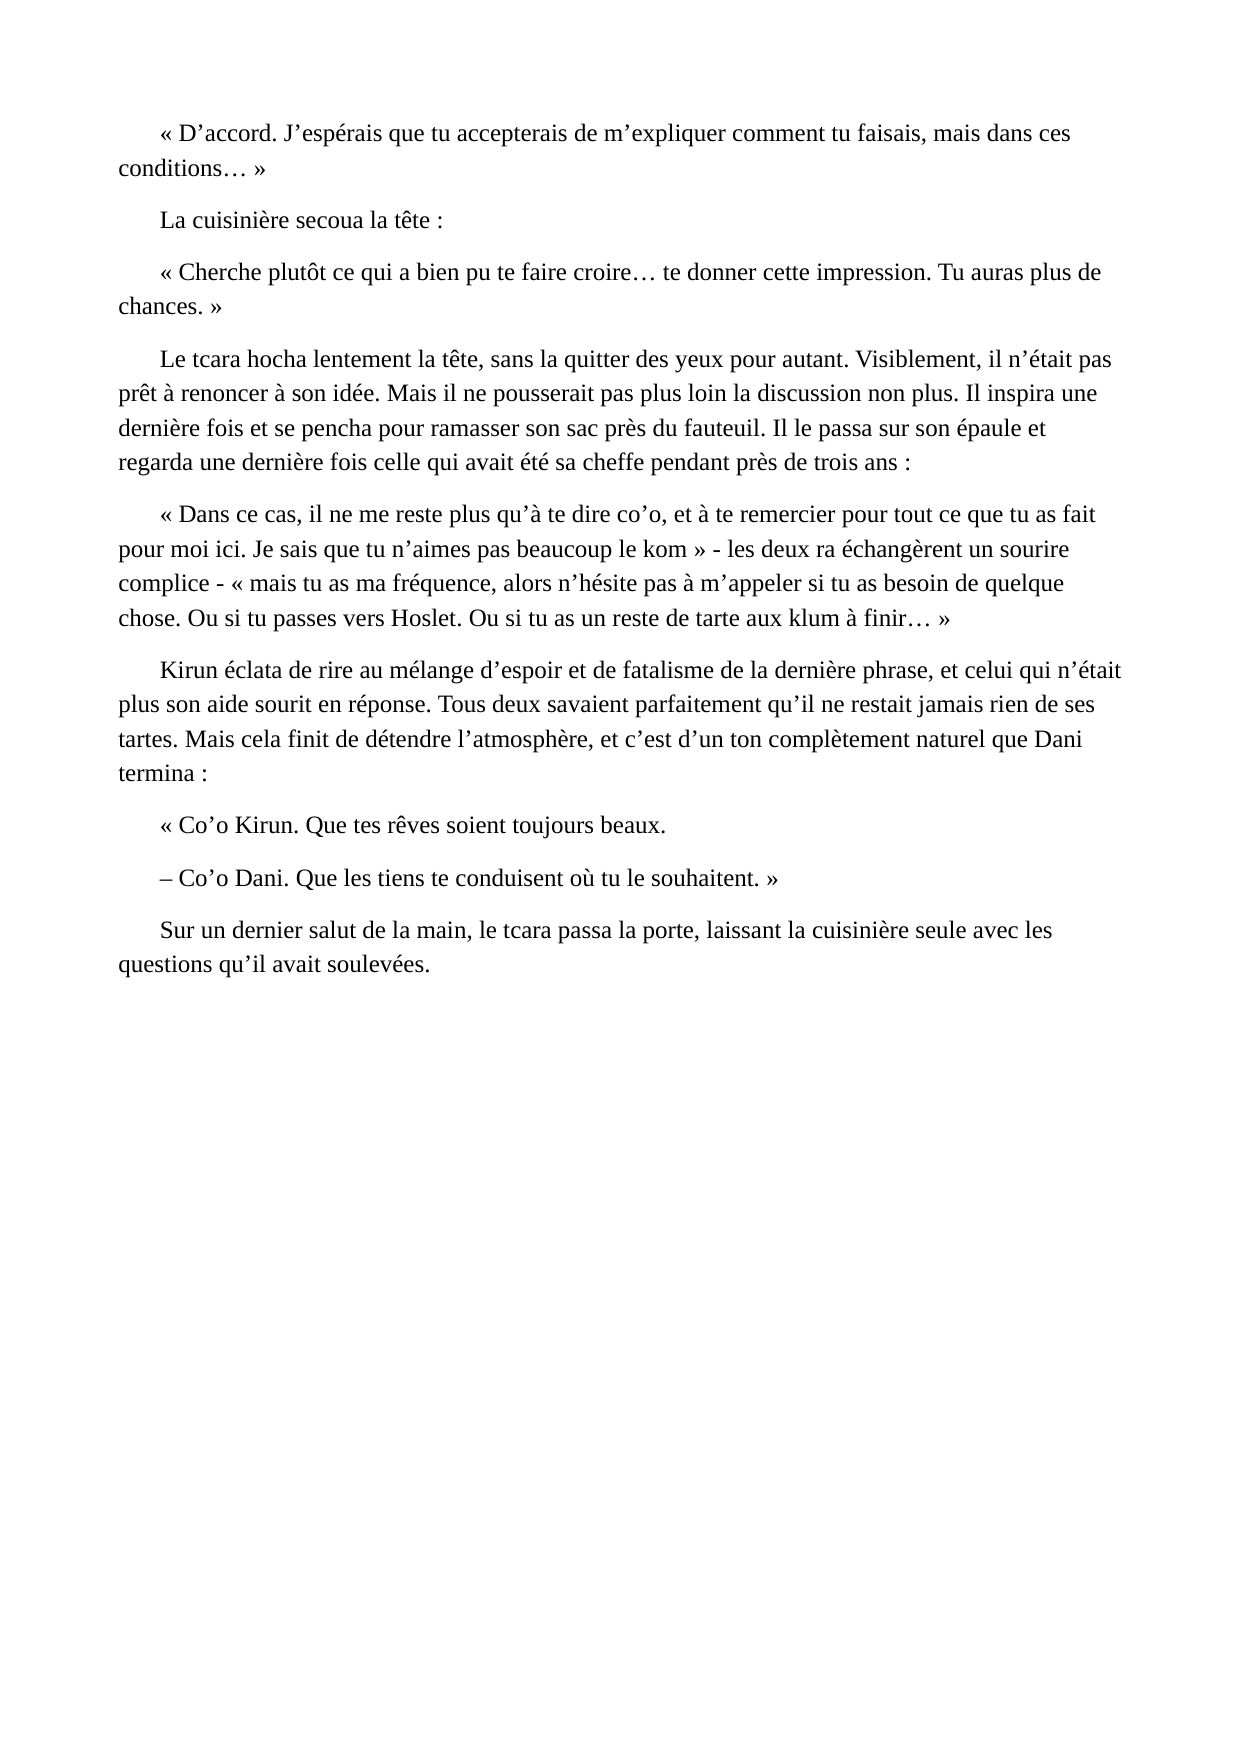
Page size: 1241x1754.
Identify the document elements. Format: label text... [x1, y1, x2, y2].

text – Co’o Dani. Que les tiens te conduisent où tu le souhaitent. » [118, 863, 1122, 891]
text « Dans ce cas, il ne me reste plus qu’à te dire co’o, et à te remercier pour tout ce que tu as fait pour moi ici. Je sais que tu n’aimes pas beaucoup le kom » - les deux ra échangèrent un sourire complice - « mais tu as ma fréquence, alors n’hésite pas à m’appeler si tu as besoin de quelque chose. Ou si tu passes vers Hoslet. Ou si tu as un reste de tarte aux klum à finir… » [118, 499, 1122, 631]
text « Co’o Kirun. Que tes rêves soient toujours beaux. [118, 811, 1122, 839]
text « D’accord. J’espérais que tu accepterais de m’expliquer comment tu faisais, mais dans ces conditions… » [118, 118, 1122, 181]
text La cuisinière secoua la tête : [118, 205, 1122, 233]
text « Cherche plutôt ce qui a bien pu te faire croire… te donner cette impression. Tu auras plus de chances. » [118, 257, 1122, 320]
text Kirun éclata de rire au mélange d’espoir et de fatalisme de la dernière phrase, et celui qui n’était plus son aide sourit en réponse. Tous deux savaient parfaitement qu’il ne restait jamais rien de ses tartes. Mais cela finit de détendre l’atmosphère, et c’est d’un ton complètement naturel que Dani termina : [118, 655, 1122, 787]
text Le tcara hocha lentement la tête, sans la quitter des yeux pour autant. Visiblement, il n’était pas prêt à renoncer à son idée. Mais il ne pousserait pas plus loin la discussion non plus. Il inspira une dernière fois et se pencha pour ramasser son sac près du fauteuil. Il le passa sur son épaule et regarda une dernière fois celle qui avait été sa cheffe pendant près de trois ans : [118, 344, 1122, 476]
text Sur un dernier salut de la main, le tcara passa la porte, laissant la cuisinière seule avec les questions qu’il avait soulevées. [118, 915, 1122, 978]
